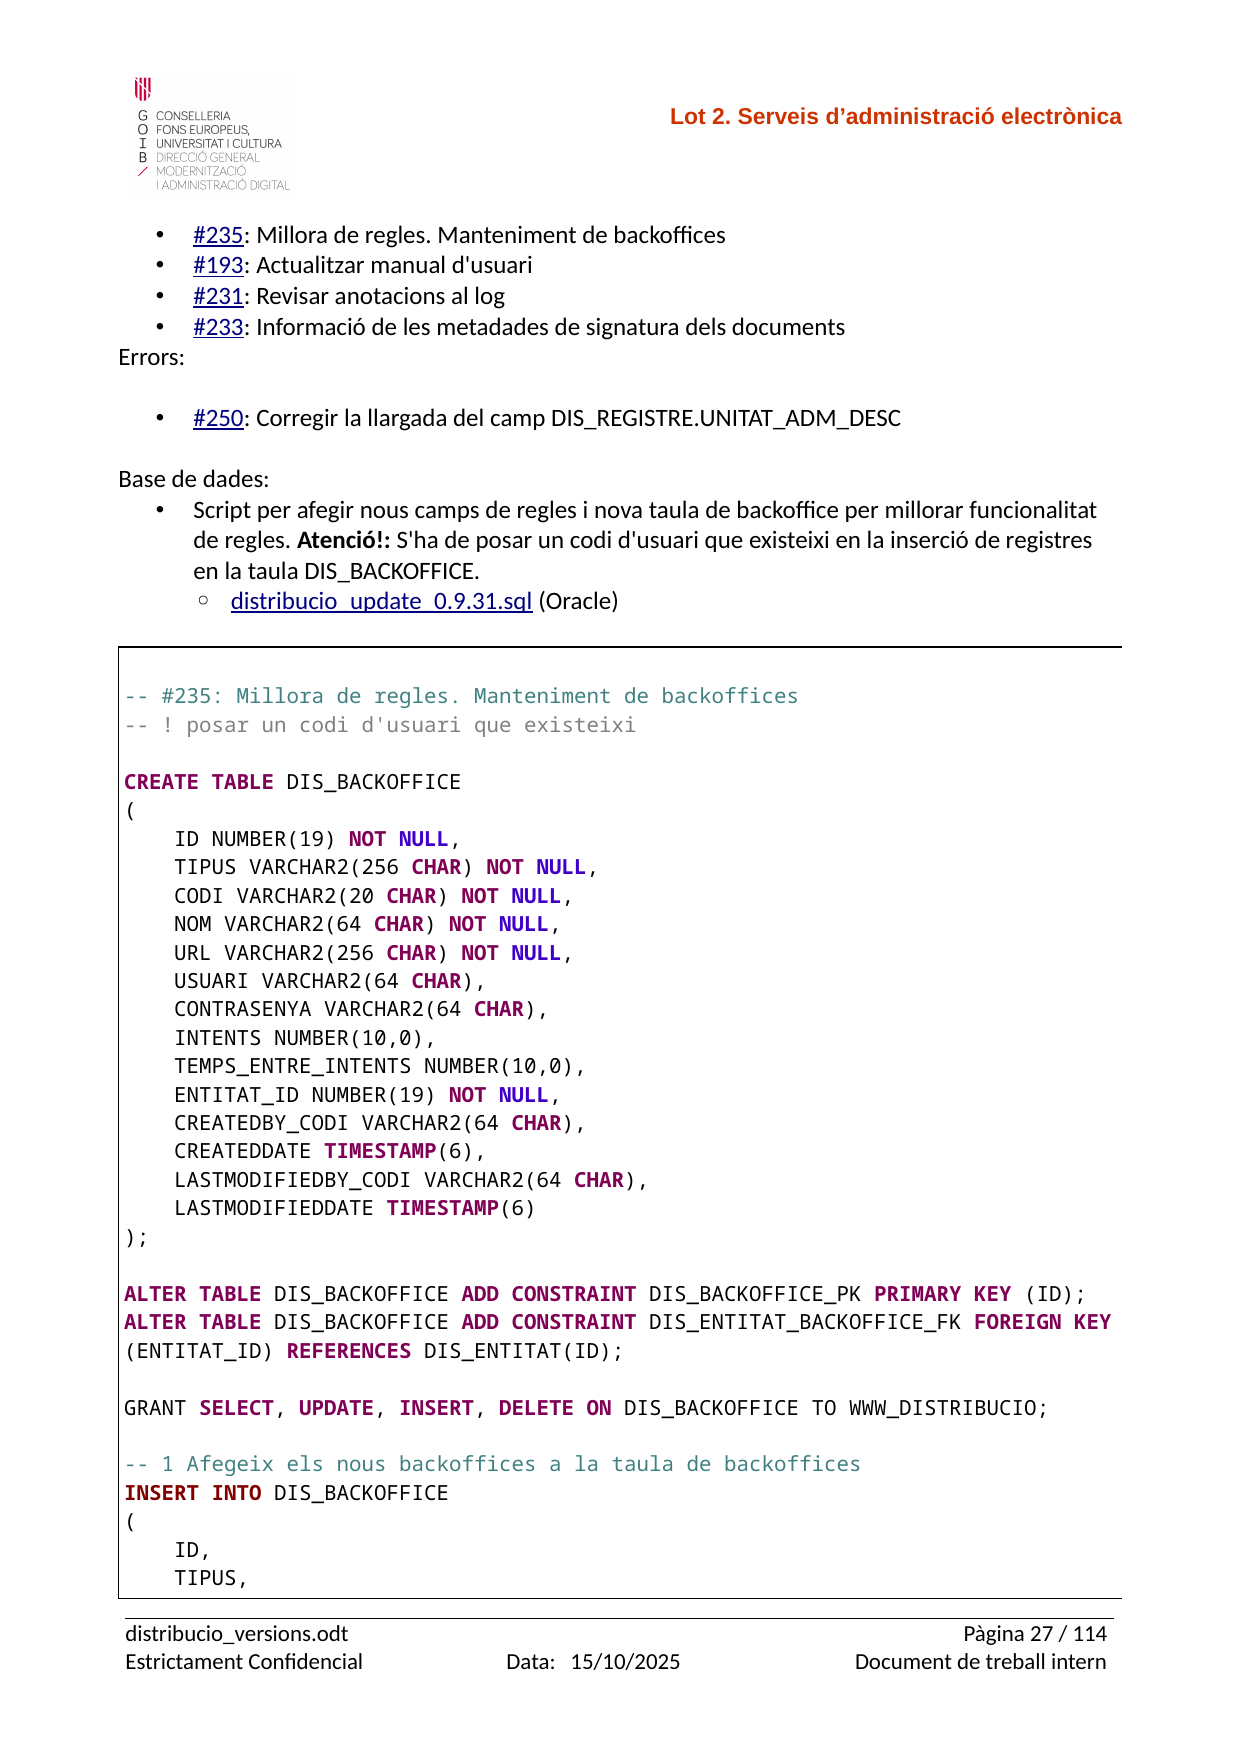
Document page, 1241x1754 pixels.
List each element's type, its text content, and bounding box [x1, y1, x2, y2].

table_header -- #235: Millora de regles. Manteniment de backoffices -- ! posar un codi d'usuari que existeixi CREATE TABLE DIS_BACKOFFICE ( ID NUMBER(19) NOT NULL, TIPUS VARCHAR2(256 CHAR) NOT NULL, CODI VARCHAR2(20 CHAR) NOT NULL, NOM VARCHAR2(64 CHAR) NOT NULL, URL VARCHAR2(256 CHAR) NOT NULL, USUARI VARCHAR2(64 CHAR), CONTRASENYA VARCHAR2(64 CHAR), INTENTS NUMBER(10,0), TEMPS_ENTRE_INTENTS NUMBER(10,0), ENTITAT_ID NUMBER(19) NOT NULL, CREATEDBY_CODI VARCHAR2(64 CHAR), CREATEDDATE TIMESTAMP(6), LASTMODIFIEDBY_CODI VARCHAR2(64 CHAR), LASTMODIFIEDDATE TIMESTAMP(6) ); ALTER TABLE DIS_BACKOFFICE ADD CONSTRAINT DIS_BACKOFFICE_PK PRIMARY KEY (ID); ALTER TABLE DIS_BACKOFFICE ADD CONSTRAINT DIS_ENTITAT_BACKOFFICE_FK FOREIGN KEY (ENTITAT_ID) REFERENCES DIS_ENTITAT(ID); GRANT SELECT, UPDATE, INSERT, DELETE ON DIS_BACKOFFICE TO WWW_DISTRIBUCIO; -- 1 Afegeix els nous backoffices a la taula de backoffices INSERT INTO DIS_BACKOFFICE ( ID, TIPUS, [119, 648, 1122, 1597]
list #250: Corregir la llargada del camp DIS_REGISTRE.UNITAT_ADM_DESC [156, 402, 1122, 433]
picture [126, 70, 299, 197]
list #231: Revisar anotacions al log [156, 280, 1122, 311]
list Script per afegir nous camps de regles i nova taula de backoffice per millorar funcionalitat de regles. Atenció!: S'ha de posar un codi d'usuari que existeixi en la inserció de registres en la taula DIS_BACKOFFICE. [156, 494, 1122, 585]
list #233: Informació de les metadades de signatura dels documents [156, 311, 1122, 341]
text Errors: [118, 341, 1122, 372]
text Base de dades: [118, 463, 1122, 494]
list #193: Actualitzar manual d'usuari [156, 250, 1122, 280]
list distribucio_update_0.9.31.sql (Oracle) [193, 585, 1122, 616]
list #235: Millora de regles. Manteniment de backoffices [156, 219, 1122, 250]
